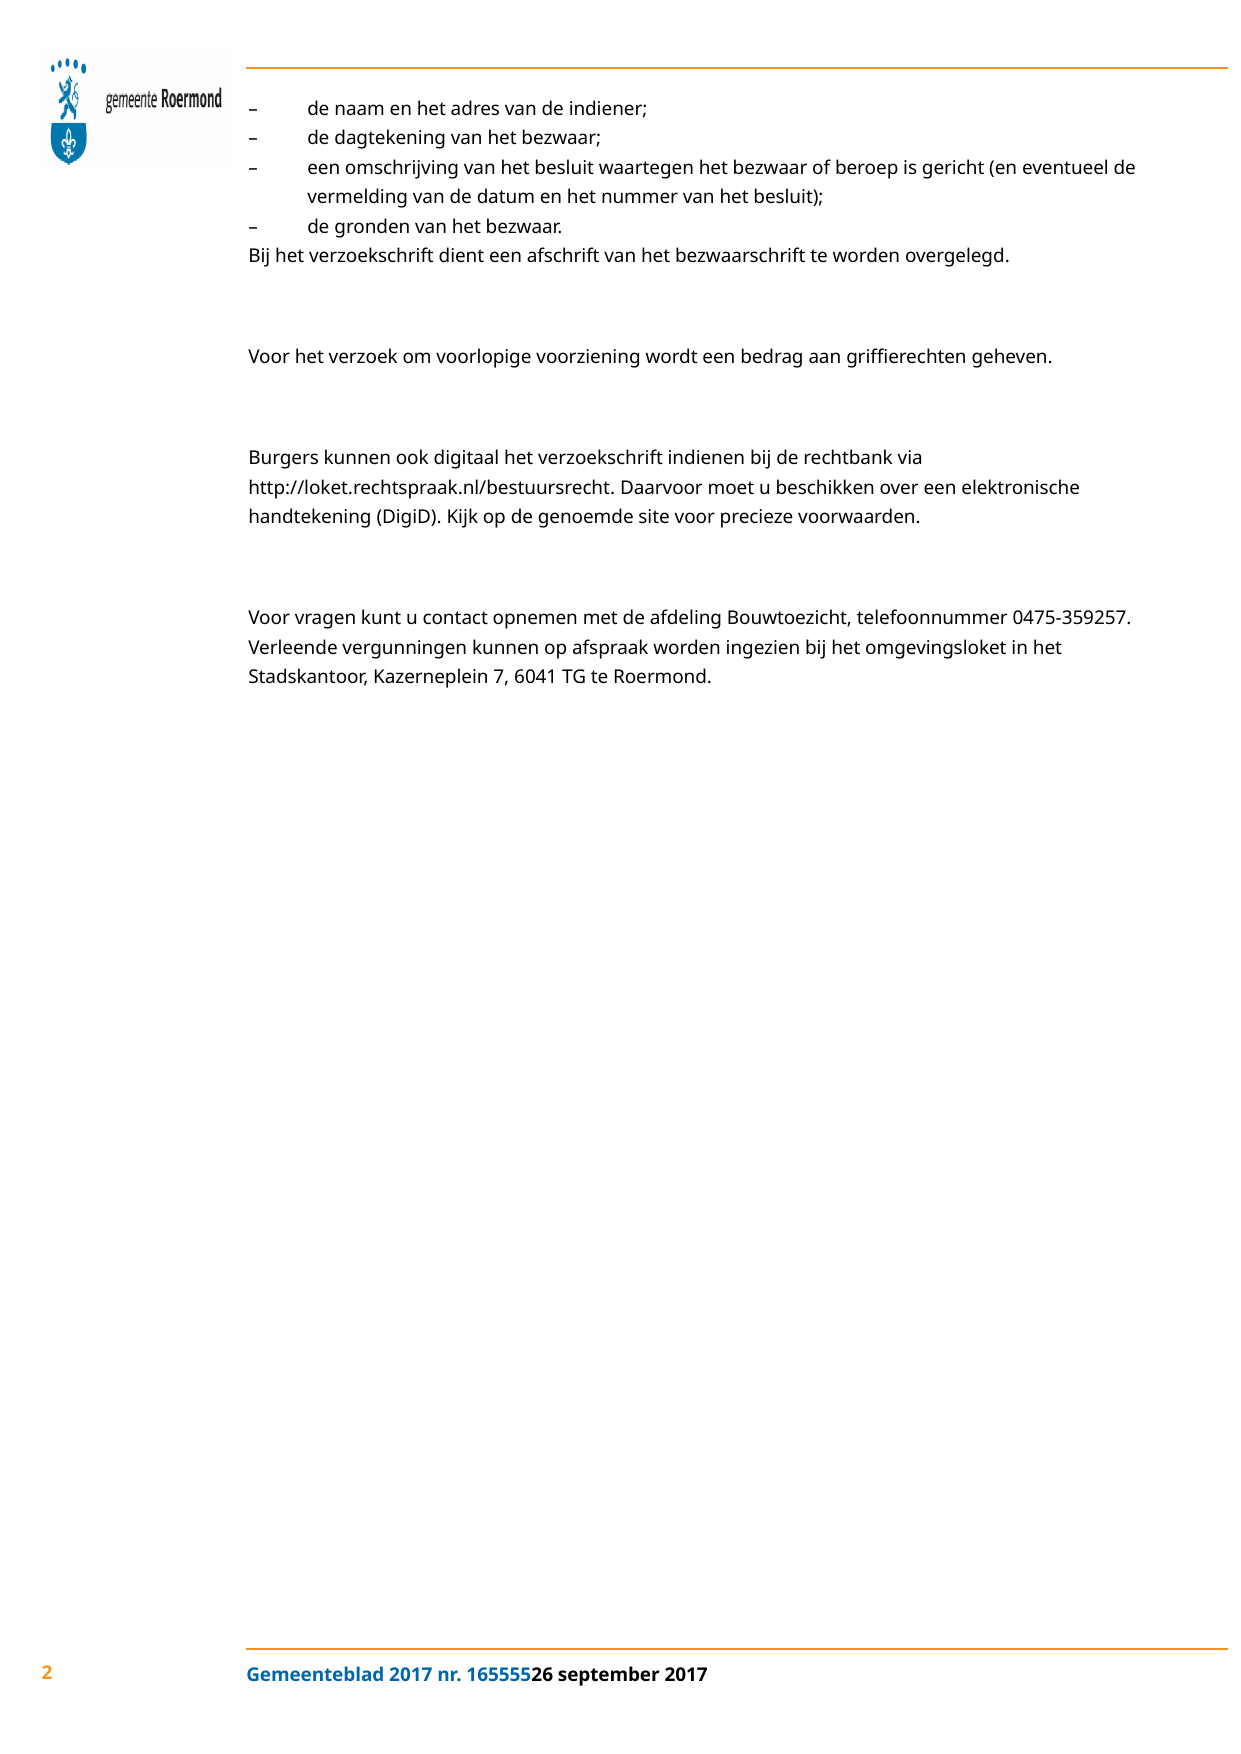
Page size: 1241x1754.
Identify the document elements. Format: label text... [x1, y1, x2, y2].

list de dagtekening van het bezwaar; [248, 124, 1152, 150]
text Voor vragen kunt u contact opnemen met de afdeling Bouwtoezicht, telefoonnummer 0475-359257. Verleende vergunningen kunnen op afspraak worden ingezien bij het omgevingsloket in het Stadskantoor, Kazerneplein 7, 6041 TG te Roermond. [248, 604, 1152, 689]
text Burgers kunnen ook digitaal het verzoekschrift indienen bij de rechtbank via http://loket.rechtspraak.nl/bestuursrecht. Daarvoor moet u beschikken over een elektronische handtekening (DigiD). Kijk op de genoemde site voor precieze voorwaarden. [248, 444, 1152, 529]
list de gronden van het bezwaar. [248, 213, 1152, 239]
list een omschrijving van het besluit waartegen het bezwaar of beroep is gericht (en eventueel de vermelding van de datum en het nummer van het besluit); [248, 154, 1152, 209]
picture [41, 47, 231, 172]
text Bij het verzoekschrift dient een afschrift van het bezwaarschrift te worden overgelegd. [248, 243, 1152, 268]
text Voor het verzoek om voorlopige voorziening wordt een bedrag aan griffierechten geheven. [248, 343, 1152, 369]
list de naam en het adres van de indiener; [248, 95, 1152, 121]
